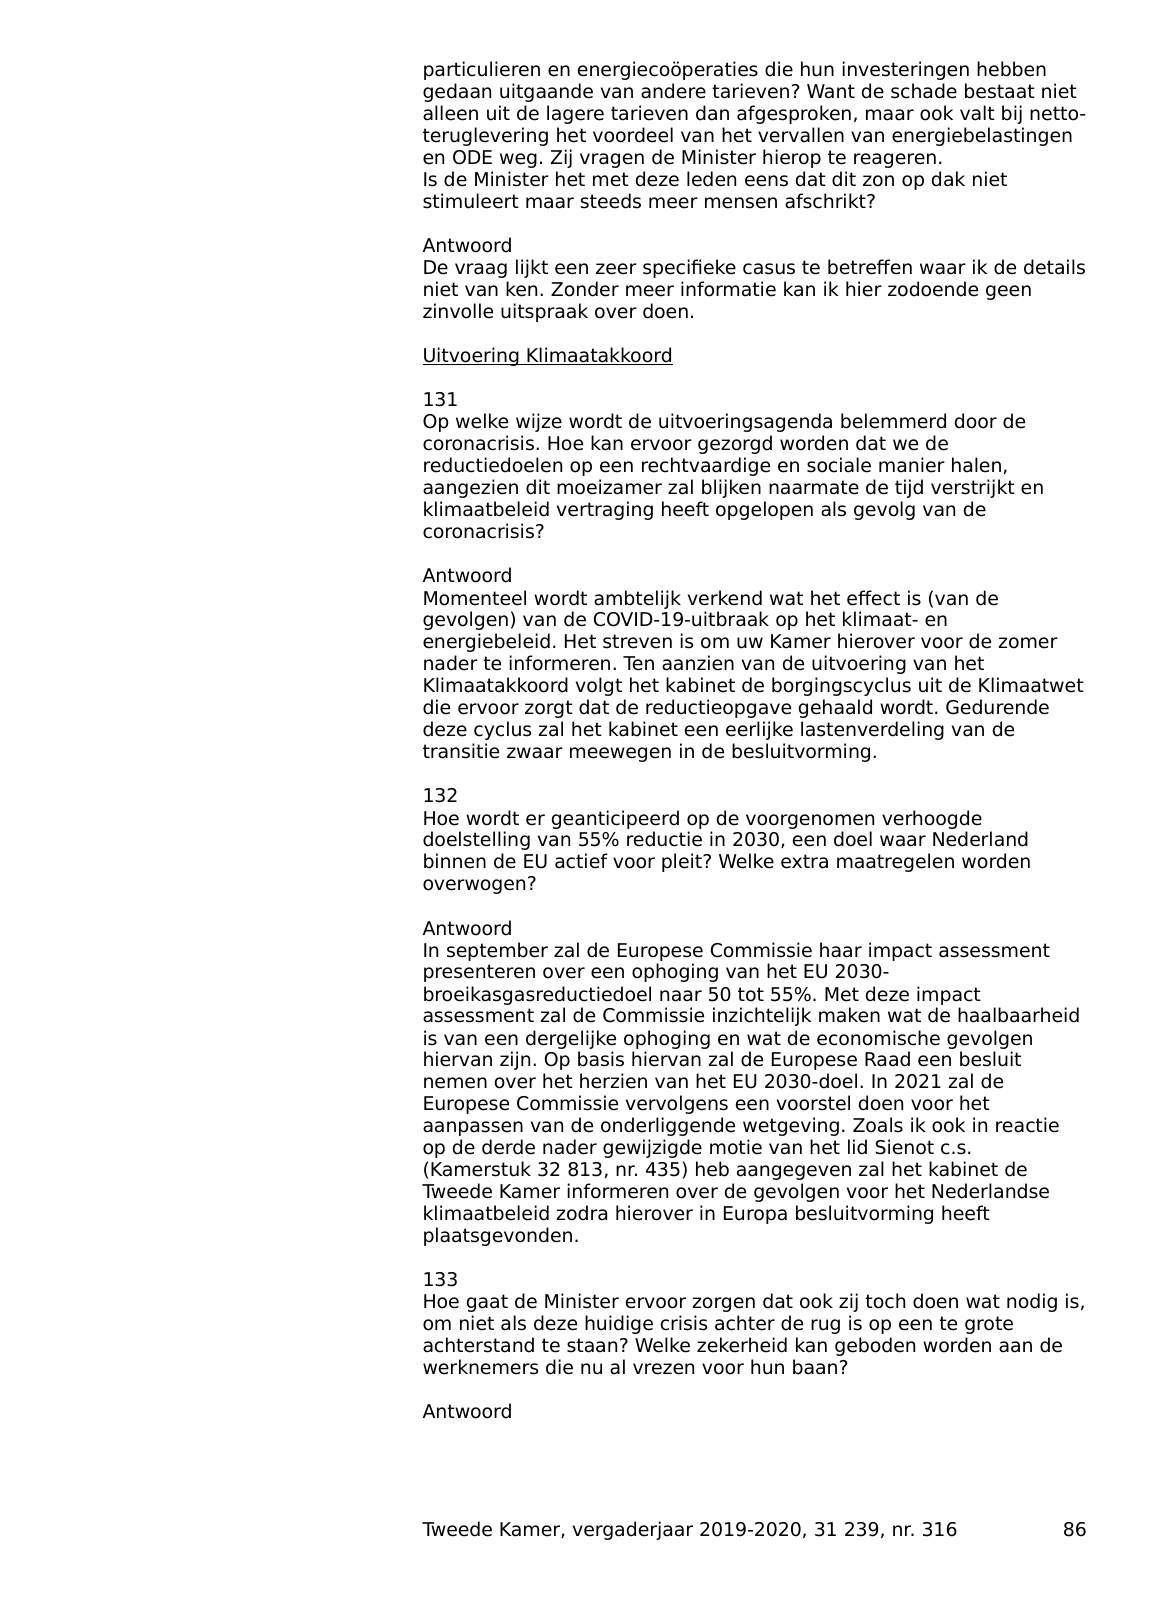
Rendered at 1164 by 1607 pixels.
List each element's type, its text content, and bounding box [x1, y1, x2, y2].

text Antwoord [422, 917, 1087, 939]
text Hoe gaat de Minister ervoor zorgen dat ook zij toch doen wat nodig is, om niet als deze huidige crisis achter de rug is op een te grote achterstand te staan? Welke zekerheid kan geboden worden aan de werknemers die nu al vrezen voor hun baan? [422, 1291, 1087, 1379]
text Antwoord [422, 565, 1087, 587]
text Is de Minister het met deze leden eens dat dit zon op dak niet stimuleert maar steeds meer mensen afschrikt? [422, 169, 1087, 213]
text Antwoord [422, 235, 1087, 257]
text 133 [422, 1269, 1087, 1291]
text Momenteel wordt ambtelijk verkend wat het effect is (van de gevolgen) van de COVID-19-uitbraak op het klimaat- en energiebeleid. Het streven is om uw Kamer hierover voor de zomer nader te informeren. Ten aanzien van de uitvoering van het Klimaatakkoord volgt het kabinet de borgingscyclus uit de Klimaatwet die ervoor zorgt dat de reductieopgave gehaald wordt. Gedurende deze cyclus zal het kabinet een eerlijke lastenverdeling van de transitie zwaar meewegen in de besluitvorming. [422, 587, 1087, 763]
text De vraag lijkt een zeer specifieke casus te betreffen waar ik de details niet van ken. Zonder meer informatie kan ik hier zodoende geen zinvolle uitspraak over doen. [422, 257, 1087, 323]
text 132 [422, 785, 1087, 807]
text 131 [422, 389, 1087, 411]
text Antwoord [422, 1401, 1087, 1423]
text Hoe wordt er geanticipeerd op de voorgenomen verhoogde doelstelling van 55% reductie in 2030, een doel waar Nederland binnen de EU actief voor pleit? Welke extra maatregelen worden overwogen? [422, 807, 1087, 895]
text In september zal de Europese Commissie haar impact assessment presenteren over een ophoging van het EU 2030-broeikasgasreductiedoel naar 50 tot 55%. Met deze impact assessment zal de Commissie inzichtelijk maken wat de haalbaarheid is van een dergelijke ophoging en wat de economische gevolgen hiervan zijn. Op basis hiervan zal de Europese Raad een besluit nemen over het herzien van het EU 2030-doel. In 2021 zal de Europese Commissie vervolgens een voorstel doen voor het aanpassen van de onderliggende wetgeving. Zoals ik ook in reactie op de derde nader gewijzigde motie van het lid Sienot c.s. (Kamerstuk 32 813, nr. 435) heb aangegeven zal het kabinet de Tweede Kamer informeren over de gevolgen voor het Nederlandse klimaatbeleid zodra hierover in Europa besluitvorming heeft plaatsgevonden. [422, 939, 1087, 1247]
subtitle Uitvoering Klimaatakkoord [422, 345, 1087, 367]
text Op welke wijze wordt de uitvoeringsagenda belemmerd door de coronacrisis. Hoe kan ervoor gezorgd worden dat we de reductiedoelen op een rechtvaardige en sociale manier halen, aangezien dit moeizamer zal blijken naarmate de tijd verstrijkt en klimaatbeleid vertraging heeft opgelopen als gevolg van de coronacrisis? [422, 411, 1087, 543]
text particulieren en energiecoöperaties die hun investeringen hebben gedaan uitgaande van andere tarieven? Want de schade bestaat niet alleen uit de lagere tarieven dan afgesproken, maar ook valt bij netto-teruglevering het voordeel van het vervallen van energiebelastingen en ODE weg. Zij vragen de Minister hierop te reageren. [422, 59, 1087, 169]
